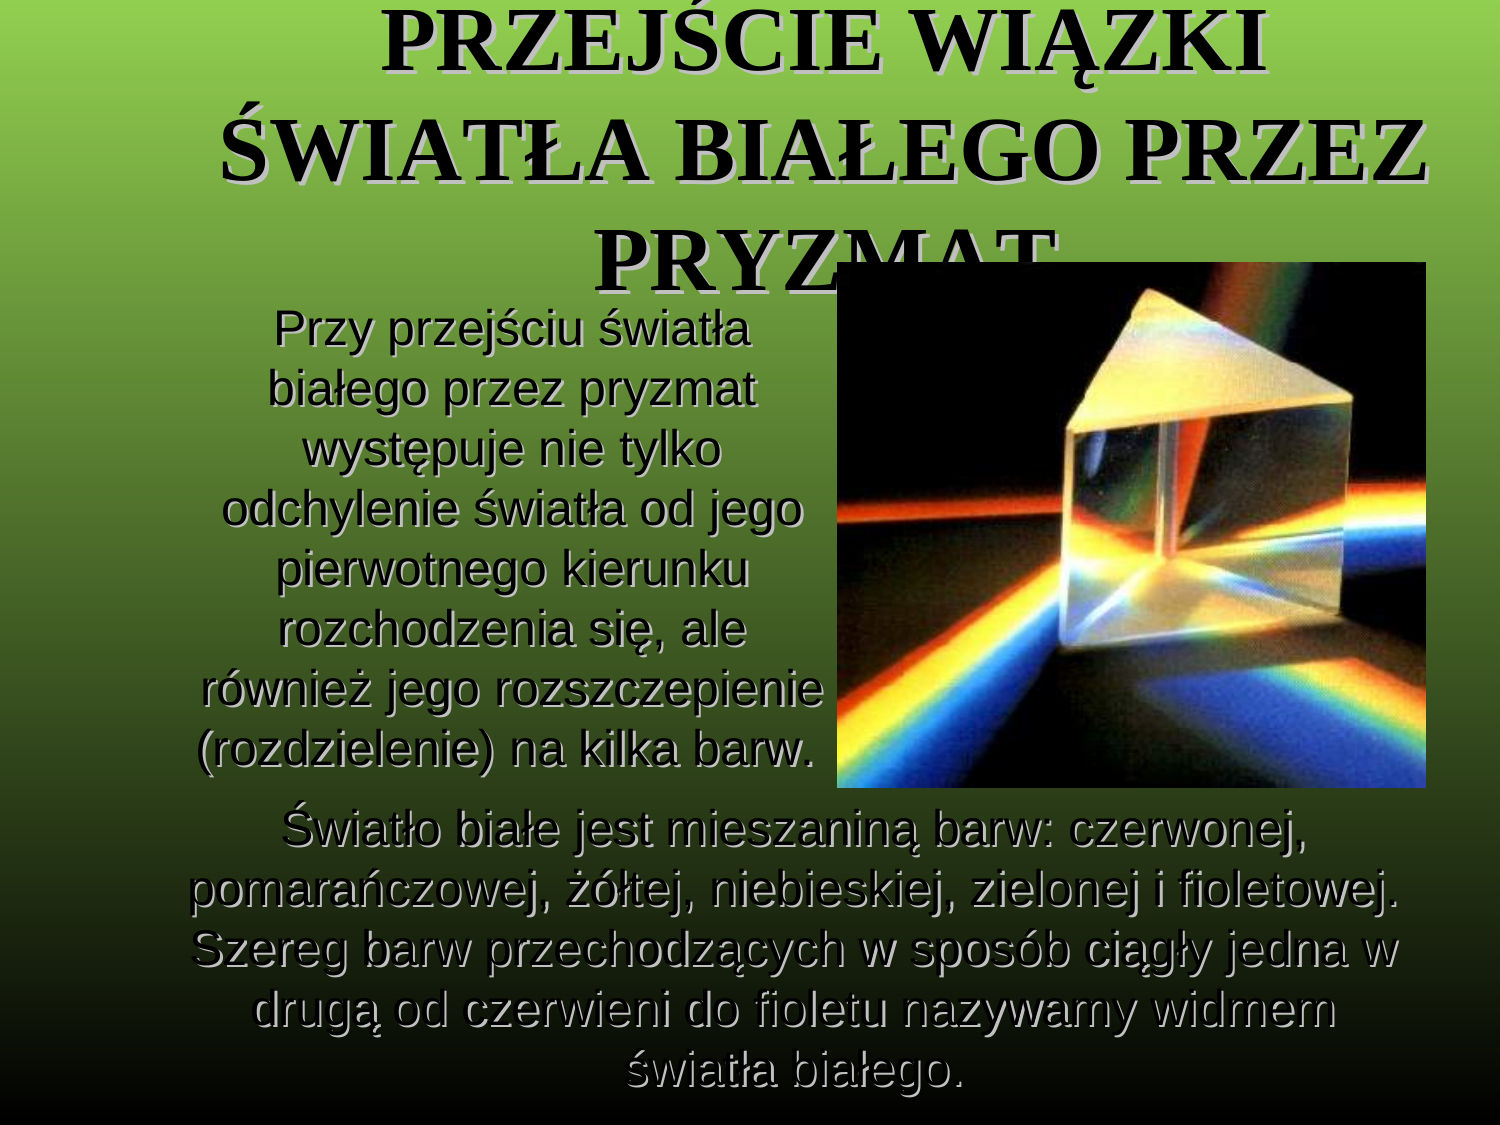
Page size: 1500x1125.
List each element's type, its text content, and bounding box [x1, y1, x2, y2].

picture [837, 262, 1426, 787]
text_box Światło białe jest mieszaniną barw: czerwonej, pomarańczowej, żółtej, niebieskiej, zielonej i fioletowej. Szereg barw przechodzących w sposób ciągły jedna w drugą od czerwieni do fioletu nazywamy widmem światła białego. [162, 787, 1426, 1103]
text_box PRZEJŚCIE WIĄZKI ŚWIATŁA BIAŁEGO PRZEZ PRYZMAT [150, 49, 1500, 238]
text_box Przy przejściu światła białego przez pryzmat występuje nie tylko odchylenie światła od jego pierwotnego kierunku rozchodzenia się, ale również jego rozszczepienie (rozdzielenie) na kilka barw. [174, 287, 837, 783]
